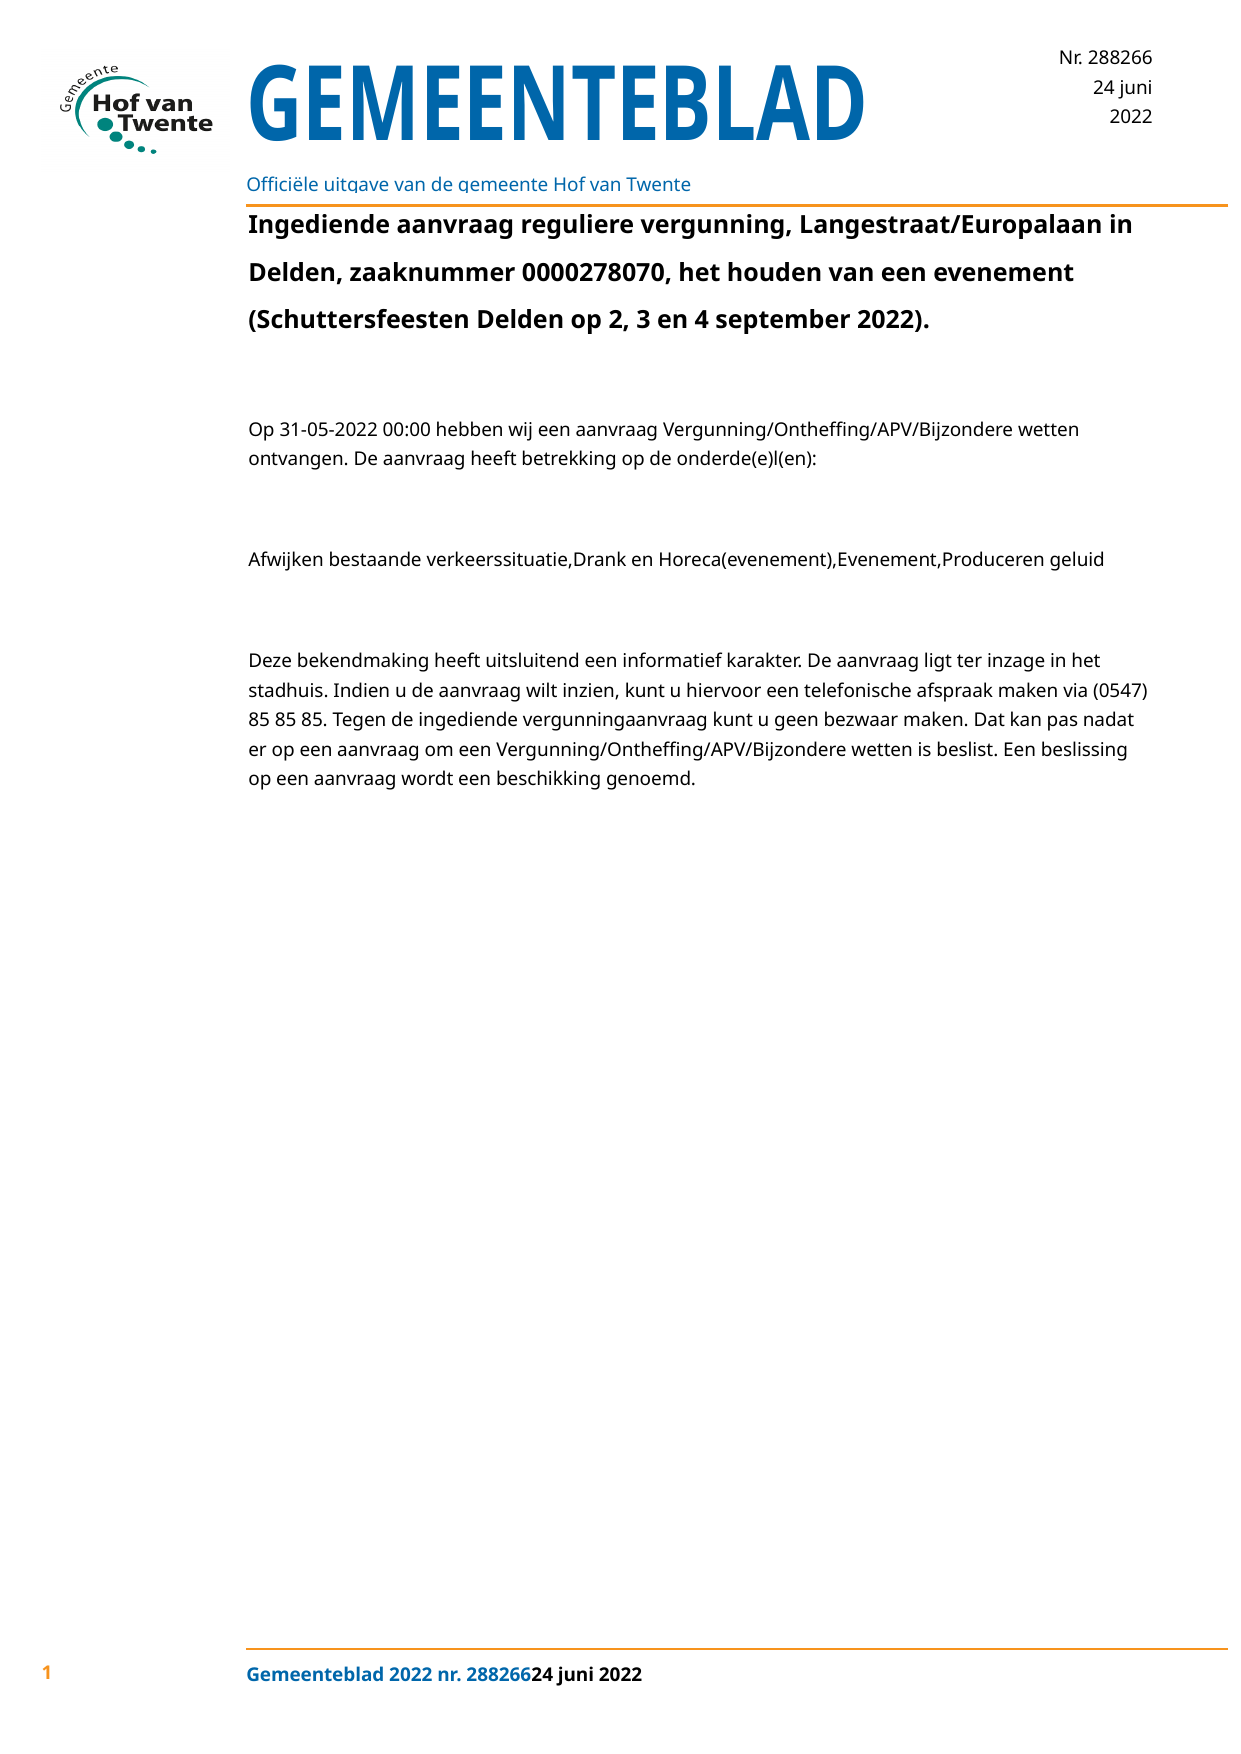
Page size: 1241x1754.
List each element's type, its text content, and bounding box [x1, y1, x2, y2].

text Op 31-05-2022 00:00 hebben wij een aanvraag Vergunning/Ontheffing/APV/Bijzondere wetten ontvangen. De aanvraag heeft betrekking op de onderde(e)l(en): [248, 416, 1152, 471]
picture [41, 47, 231, 172]
text Ingediende aanvraag reguliere vergunning, Langestraat/Europalaan in Delden, zaaknummer 0000278070, het houden van een evenement (Schuttersfeesten Delden op 2, 3 en 4 september 2022). [248, 207, 1152, 336]
text Deze bekendmaking heeft uitsluitend een informatief karakter. De aanvraag ligt ter inzage in het stadhuis. Indien u de aanvraag wilt inzien, kunt u hiervoor een telefonische afspraak maken via (0547) 85 85 85. Tegen de ingediende vergunningaanvraag kunt u geen bezwaar maken. Dat kan pas nadat er op een aanvraag om een Vergunning/Ontheffing/APV/Bijzondere wetten is beslist. Een beslissing op een aanvraag wordt een beschikking genoemd. [248, 647, 1152, 791]
text Afwijken bestaande verkeerssituatie,Drank en Horeca(evenement),Evenement,Produceren geluid [248, 546, 1152, 572]
